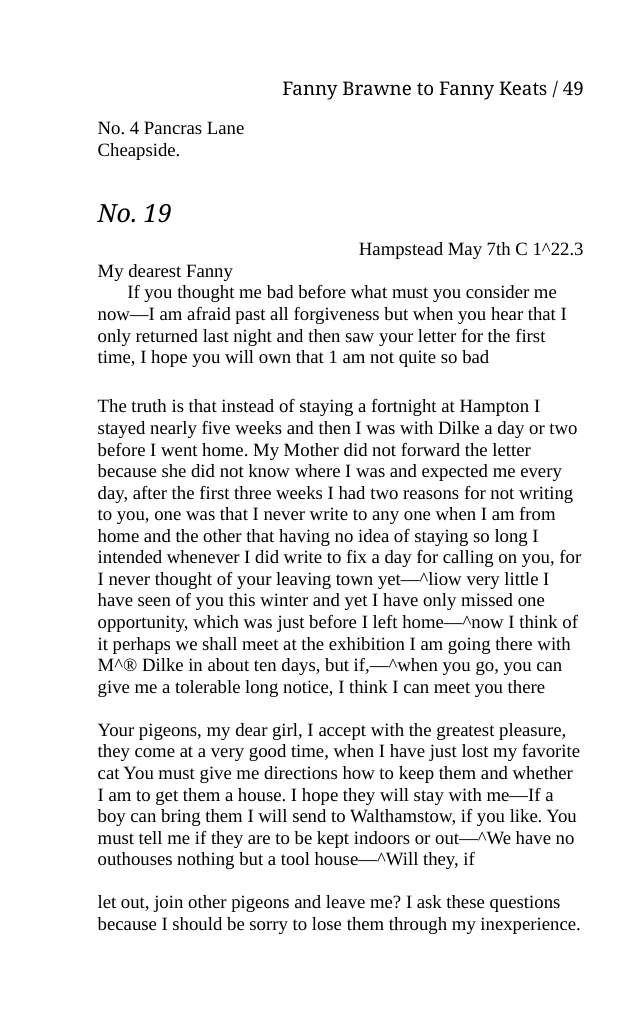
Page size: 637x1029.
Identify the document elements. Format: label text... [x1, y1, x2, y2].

text My dearest Fanny [97, 260, 583, 281]
text The truth is that instead of staying a fortnight at Hampton I stayed nearly five weeks and then I was with Dilke a day or two before I went home. My Mother did not forward the letter because she did not know where I was and expected me every day, after the first three weeks I had two reasons for not writing to you, one was that I never write to any one when I am from home and the other that having no idea of staying so long I intended whenever I did write to fix a day for calling on you, for I never thought of your leaving town yet—^liow very little I have seen of you this winter and yet I have only missed one opportunity, which was just before I left home—^now I think of it perhaps we shall meet at the exhibition I am going there with M^® Dilke in about ten days, but if,—^when you go, you can give me a tolerable long notice, I think I can meet you there [97, 395, 583, 697]
subtitle No. 19 [97, 195, 583, 229]
text Your pigeons, my dear girl, I accept with the greatest pleasure, they come at a very good time, when I have just lost my favorite cat You must give me directions how to keep them and whether I am to get them a house. I hope they will stay with me—If a boy can bring them I will send to Walthamstow, if you like. You must tell me if they are to be kept indoors or out—^We have no outhouses nothing but a tool house—^Will they, if [97, 719, 583, 870]
text No. 4 Pancras Lane [97, 117, 583, 139]
text Cheapside. [97, 139, 583, 160]
text let out, join other pigeons and leave me? I ask these questions because I should be sorry to lose them through my inexperience. [97, 891, 583, 934]
text Hampstead May 7th C 1^22.3 [97, 238, 583, 260]
text If you thought me bad before what must you consider me now—I am afraid past all forgiveness but when you hear that I only returned last night and then saw your letter for the first time, I hope you will own that 1 am not quite so bad [97, 281, 583, 368]
